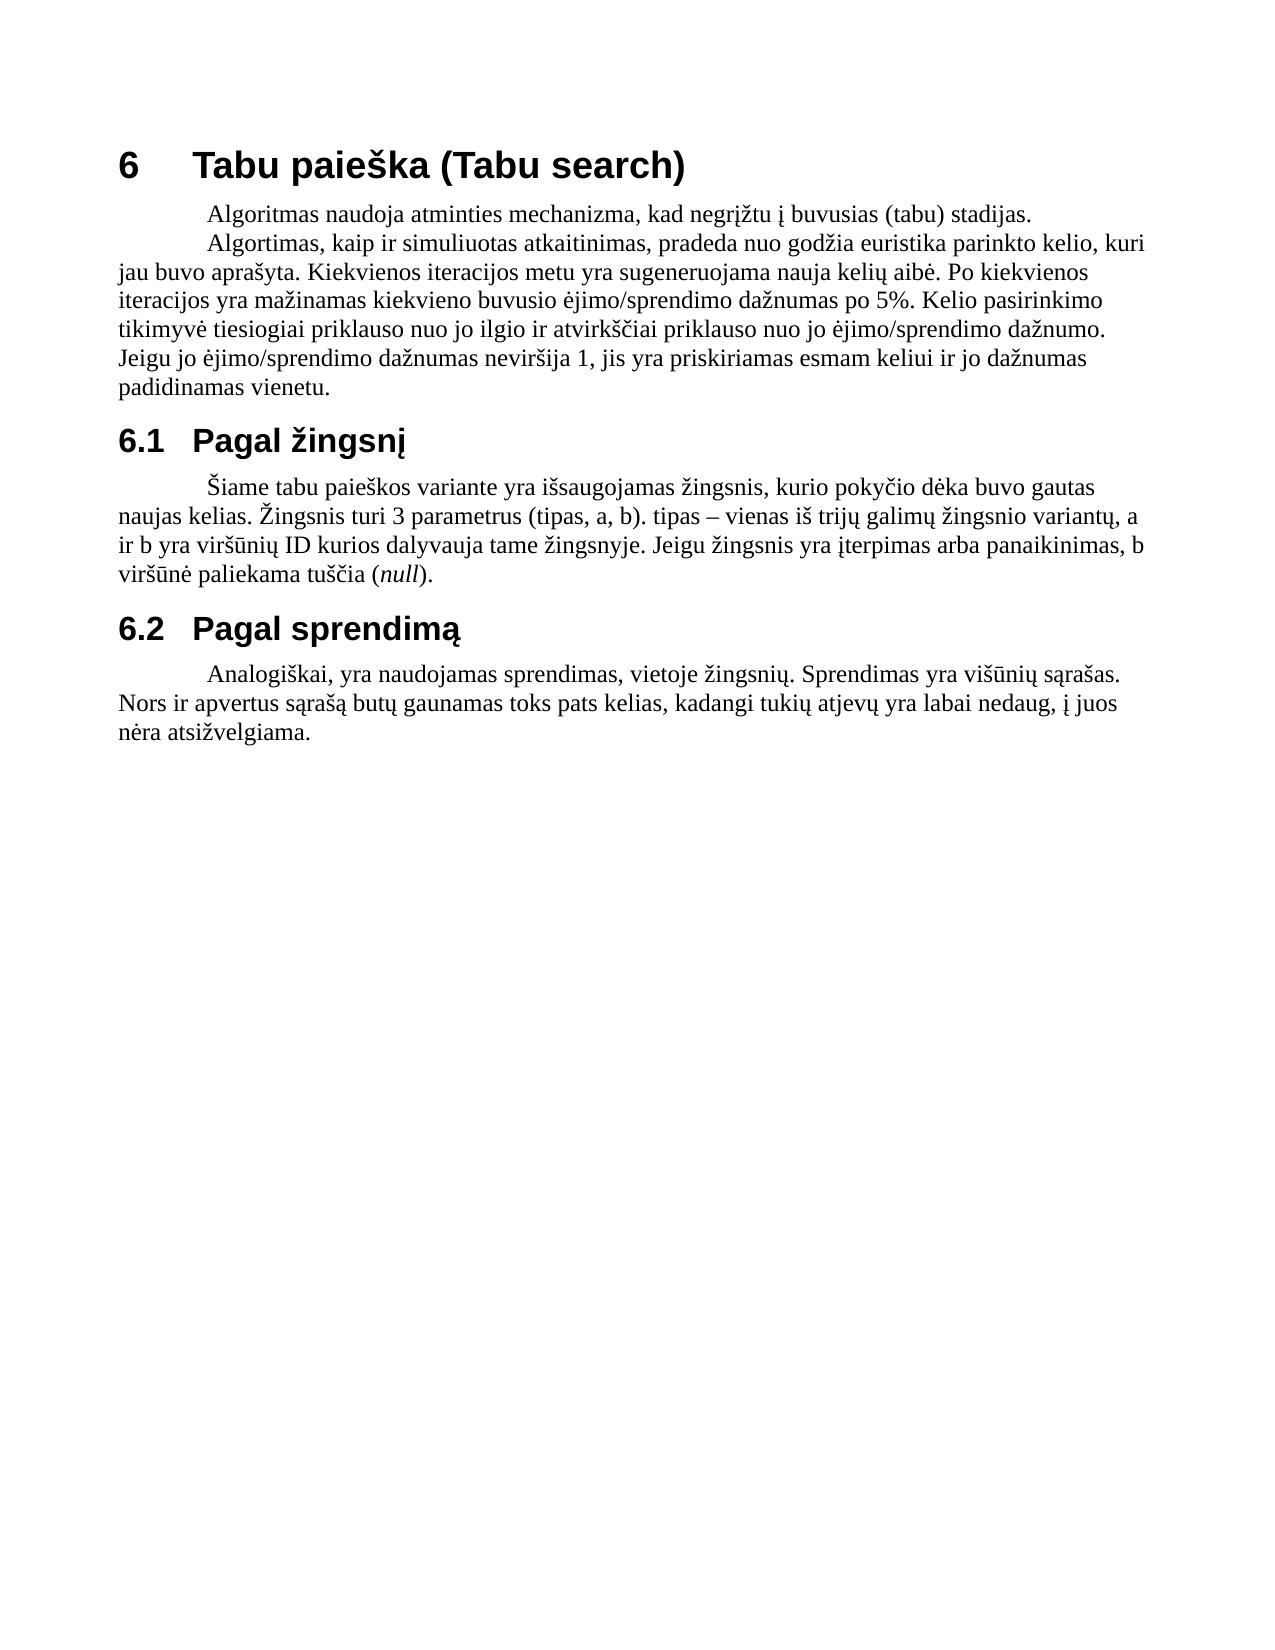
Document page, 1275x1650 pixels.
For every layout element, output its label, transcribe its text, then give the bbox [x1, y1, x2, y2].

subtitle Tabu paieška (Tabu search) [118, 143, 1157, 187]
text Šiame tabu paieškos variante yra išsaugojamas žingsnis, kurio pokyčio dėka buvo gautas naujas kelias. Žingsnis turi 3 parametrus (tipas, a, b). tipas – vienas iš trijų galimų žingsnio variantų, a ir b yra viršūnių ID kurios dalyvauja tame žingsnyje. Jeigu žingsnis yra įterpimas arba panaikinimas, b viršūnė paliekama tuščia (null). [118, 472, 1157, 587]
text Algoritmas naudoja atminties mechanizma, kad negrįžtu į buvusias (tabu) stadijas. [118, 199, 1157, 228]
subtitle Pagal žingsnį [118, 421, 1157, 460]
text Algortimas, kaip ir simuliuotas atkaitinimas, pradeda nuo godžia euristika parinkto kelio, kuri jau buvo aprašyta. Kiekvienos iteracijos metu yra sugeneruojama nauja kelių aibė. Po kiekvienos iteracijos yra mažinamas kiekvieno buvusio ėjimo/sprendimo dažnumas po 5%. Kelio pasirinkimo tikimyvė tiesiogiai priklauso nuo jo ilgio ir atvirkščiai priklauso nuo jo ėjimo/sprendimo dažnumo. Jeigu jo ėjimo/sprendimo dažnumas neviršija 1, jis yra priskiriamas esmam keliui ir jo dažnumas padidinamas vienetu. [118, 228, 1157, 401]
subtitle Pagal sprendimą [118, 608, 1157, 647]
text Analogiškai, yra naudojamas sprendimas, vietoje žingsnių. Sprendimas yra višūnių sąrašas. Nors ir apvertus sąrašą butų gaunamas toks pats kelias, kadangi tukių atjevų yra labai nedaug, į juos nėra atsižvelgiama. [118, 659, 1157, 746]
